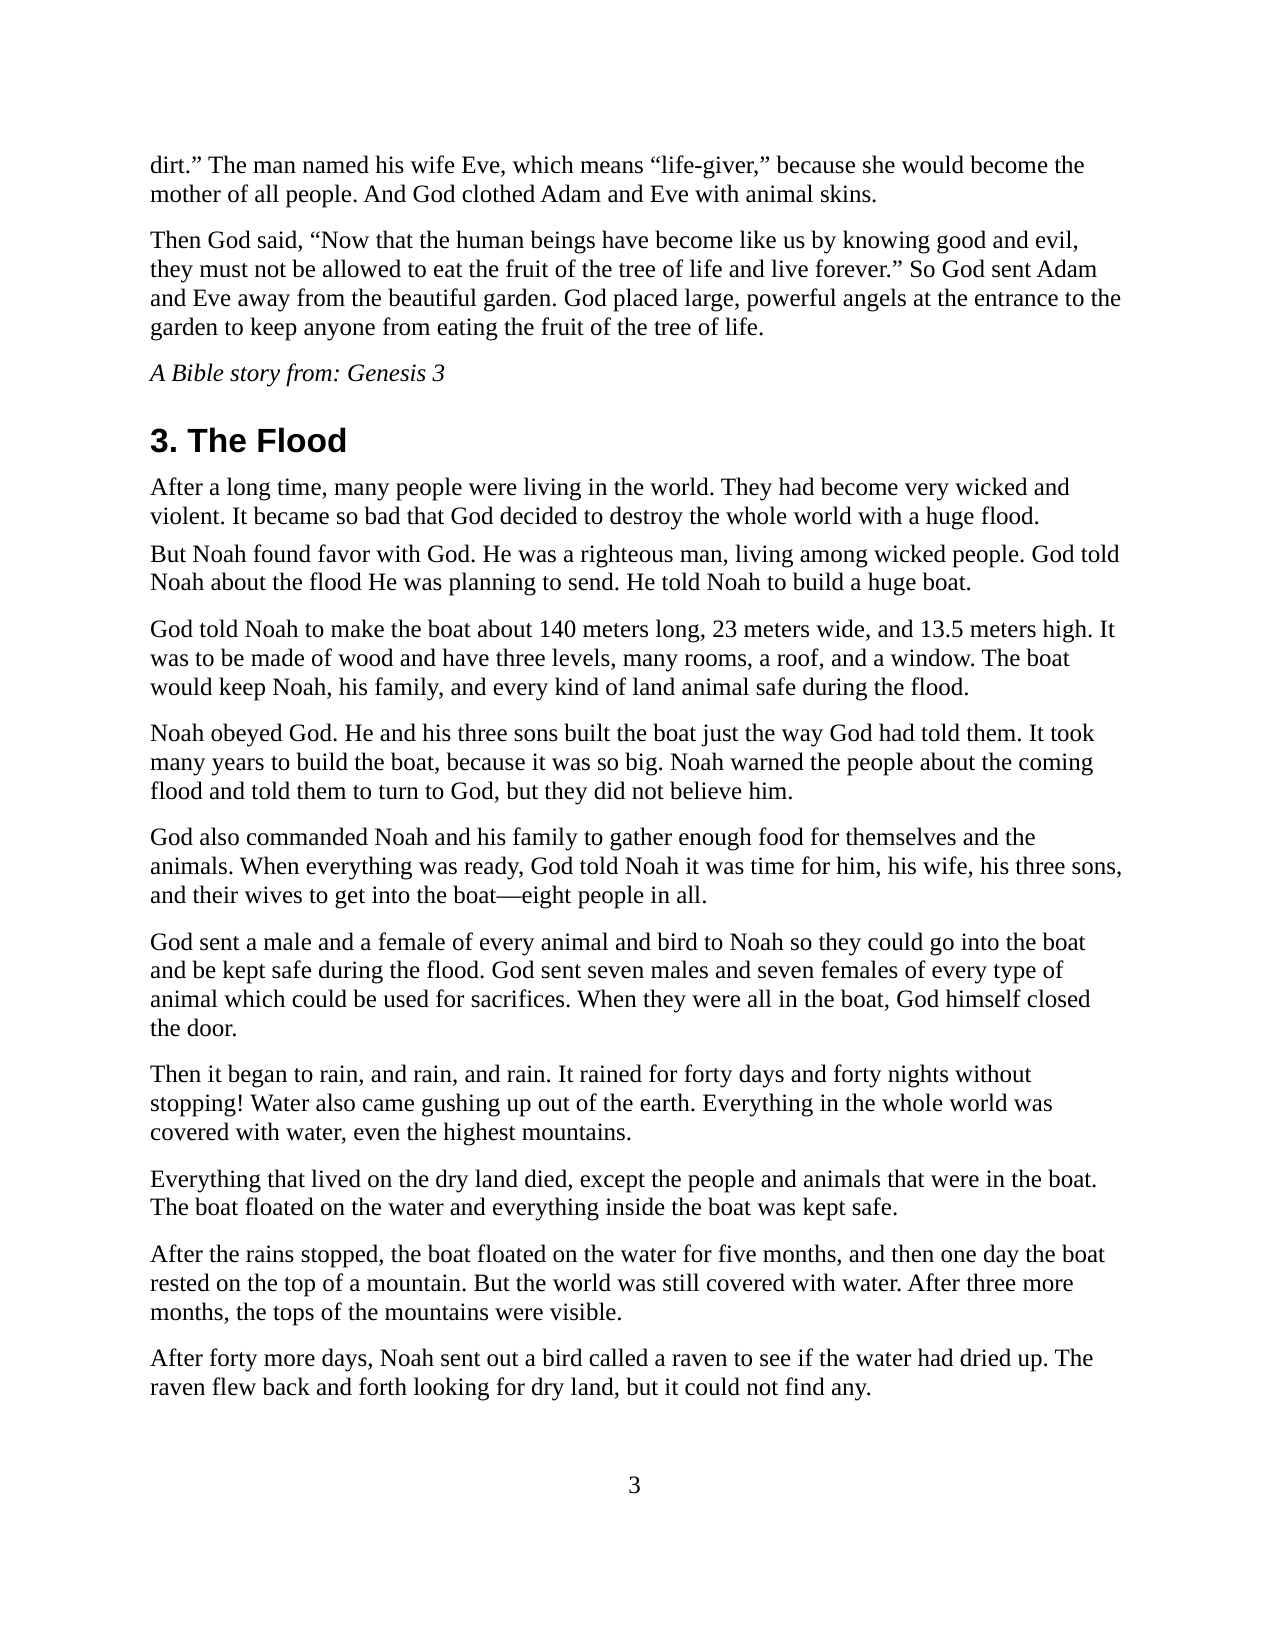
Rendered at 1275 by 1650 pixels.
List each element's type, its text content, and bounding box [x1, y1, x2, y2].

text But Noah found favor with God. He was a righteous man, living among wicked people. God told Noah about the flood He was planning to send. He told Noah to build a huge boat. [150, 539, 1125, 596]
text After a long time, many people were living in the world. They had become very wicked and violent. It became so bad that God decided to destroy the whole world with a huge flood. [150, 472, 1125, 530]
text God also commanded Noah and his family to gather enough food for themselves and the animals. When everything was ready, God told Noah it was time for him, his wife, his three sons, and their wives to get into the boat—eight people in all. [150, 822, 1125, 909]
text Everything that lived on the dry land died, except the people and animals that were in the boat. The boat floated on the water and everything inside the boat was kept safe. [150, 1164, 1125, 1221]
text God told Noah to make the boat about 140 meters long, 23 meters wide, and 13.5 meters high. It was to be made of wood and have three levels, many rooms, a roof, and a window. The boat would keep Noah, his family, and every kind of land animal safe during the flood. [150, 614, 1125, 700]
text Then God said, “Now that the human beings have become like us by knowing good and evil, they must not be allowed to eat the fruit of the tree of life and live forever.” So God sent Adam and Eve away from the beautiful garden. God placed large, powerful angels at the entrance to the garden to keep anyone from eating the fruit of the tree of life. [150, 225, 1125, 340]
text dirt.” The man named his wife Eve, which means “life-giver,” because she would become the mother of all people. And God clothed Adam and Eve with animal skins. [150, 150, 1125, 207]
subtitle 3. The Flood [150, 421, 1125, 460]
text God sent a male and a female of every animal and bird to Noah so they could go into the boat and be kept safe during the flood. God sent seven males and seven females of every type of animal which could be used for sacrifices. When they were all in the boat, God himself closed the door. [150, 927, 1125, 1042]
text After forty more days, Noah sent out a bird called a raven to see if the water had dried up. The raven flew back and forth looking for dry land, but it could not find any. [150, 1343, 1125, 1401]
text After the rains stopped, the boat floated on the water for five months, and then one day the boat rested on the top of a mountain. But the world was still covered with water. After three more months, the tops of the mountains were visible. [150, 1239, 1125, 1325]
text Then it began to rain, and rain, and rain. It rained for forty days and forty nights without stopping! Water also came gushing up out of the earth. Everything in the whole world was covered with water, even the highest mountains. [150, 1059, 1125, 1146]
text A Bible story from: Genesis 3 [150, 358, 1125, 387]
text Noah obeyed God. He and his three sons built the boat just the way God had told them. It took many years to build the boat, because it was so big. Noah warned the people about the coming flood and told them to turn to God, but they did not believe him. [150, 718, 1125, 804]
